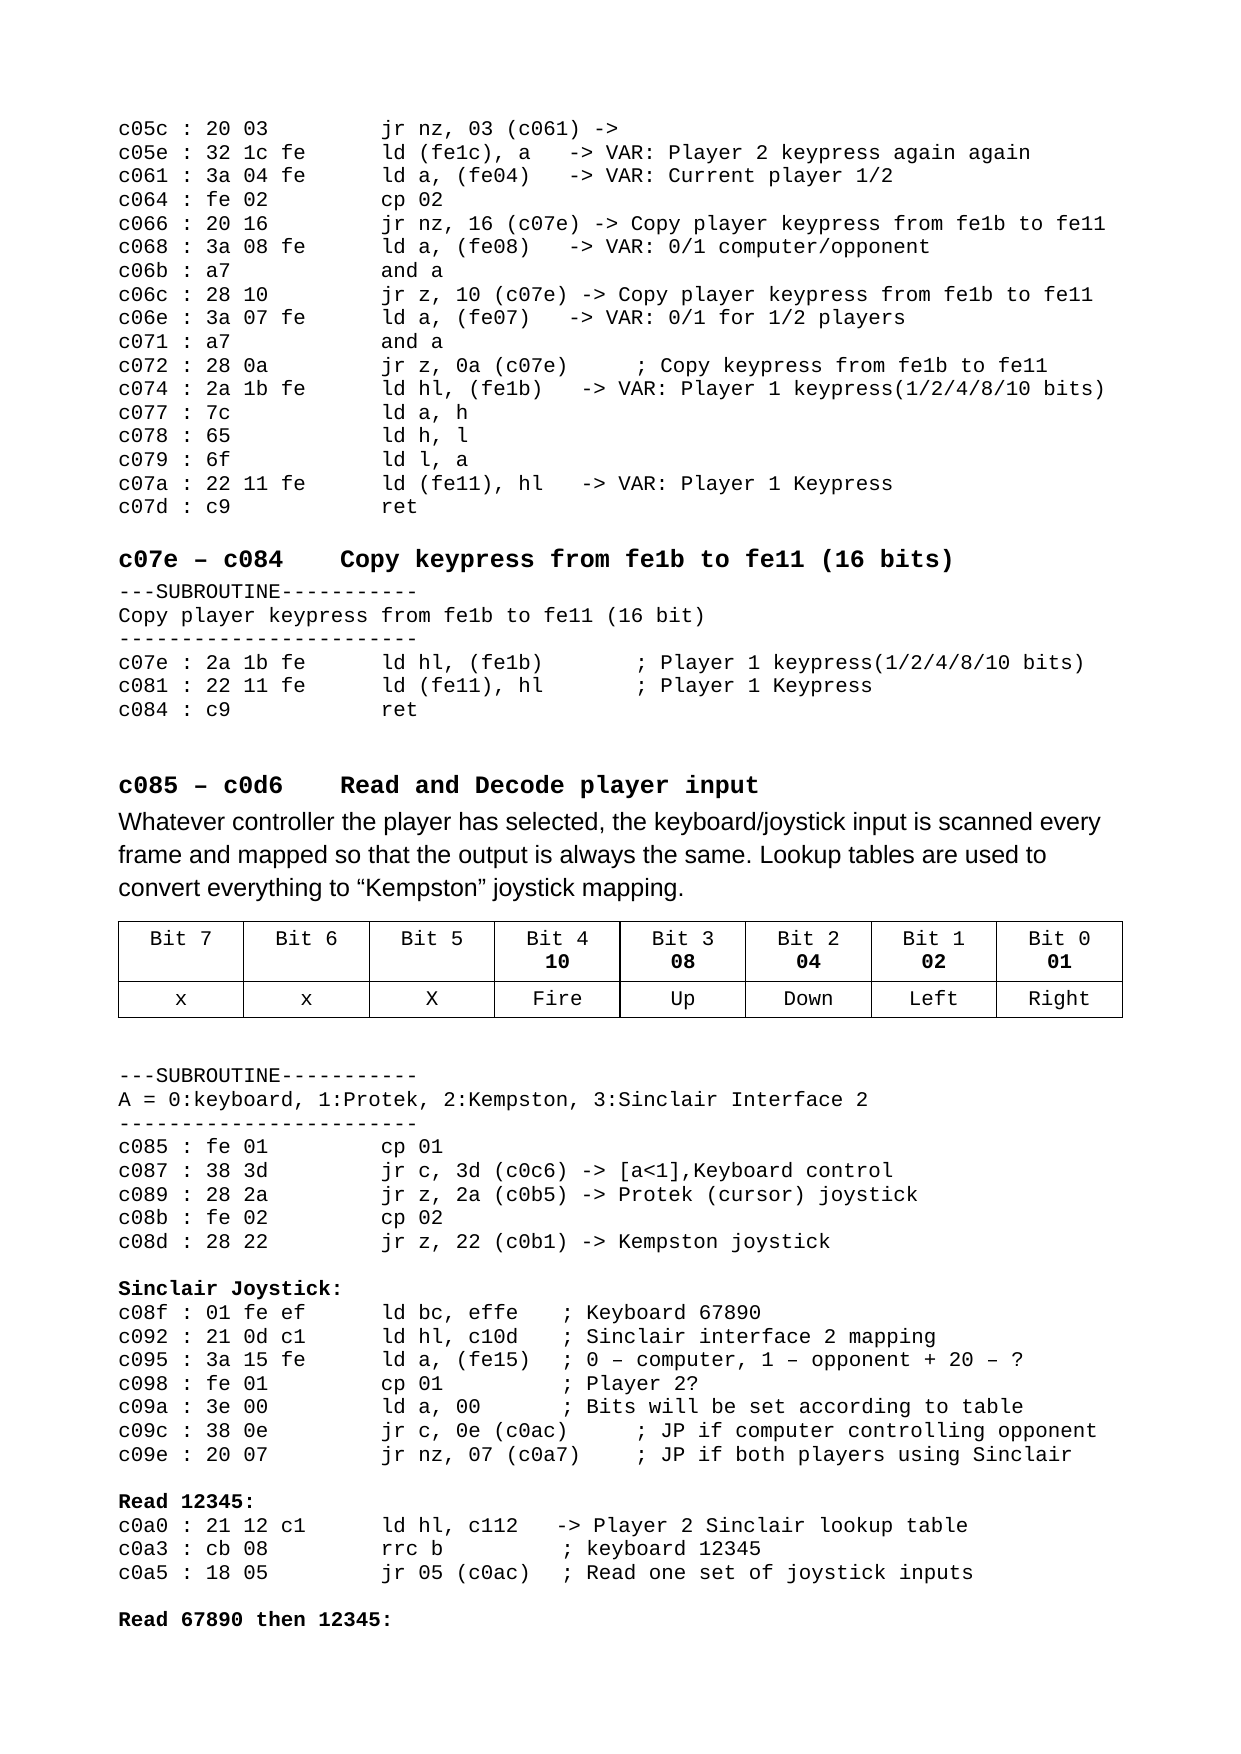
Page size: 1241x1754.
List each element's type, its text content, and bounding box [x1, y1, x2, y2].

text c0a0 : 21 12 c1 ld hl, c112 -> Player 2 Sinclair lookup table [118, 1515, 1122, 1538]
table_cell x [119, 982, 243, 1017]
text Sinclair Joystick: [118, 1278, 1122, 1302]
text Whatever controller the player has selected, the keyboard/joystick input is scanned every frame and mapped so that the output is always the same. Lookup tables are used to convert everything to “Kempston” joystick mapping. [118, 807, 1122, 902]
text c066 : 20 16 jr nz, 16 (c07e) -> Copy player keypress from fe1b to fe11 [118, 213, 1122, 236]
text c098 : fe 01 cp 01 ; Player 2? [118, 1373, 1122, 1397]
text c064 : fe 02 cp 02 [118, 189, 1122, 213]
text c081 : 22 11 fe ld (fe11), hl ; Player 1 Keypress [118, 676, 1122, 699]
subtitle c07e – c084 Copy keypress from fe1b to fe11 (16 bits) [118, 547, 1122, 575]
table_header Bit 4 10 [495, 922, 619, 981]
text c06e : 3a 07 fe ld a, (fe07) -> VAR: 0/1 for 1/2 players [118, 307, 1122, 331]
table_header Bit 7 [119, 922, 243, 981]
text c08b : fe 02 cp 02 [118, 1207, 1122, 1231]
table_cell Right [997, 982, 1122, 1017]
text c08d : 28 22 jr z, 22 (c0b1) -> Kempston joystick [118, 1231, 1122, 1255]
text Copy player keypress from fe1b to fe11 (16 bit) [118, 604, 1122, 628]
text c08f : 01 fe ef ld bc, effe ; Keyboard 67890 [118, 1302, 1122, 1326]
text c068 : 3a 08 fe ld a, (fe08) -> VAR: 0/1 computer/opponent [118, 236, 1122, 260]
text c079 : 6f ld l, a [118, 449, 1122, 473]
table_header Bit 0 01 [997, 922, 1122, 981]
text Read 67890 then 12345: [118, 1609, 1122, 1633]
text c07e : 2a 1b fe ld hl, (fe1b) ; Player 1 keypress(1/2/4/8/10 bits) [118, 652, 1122, 676]
table_header Bit 5 [370, 922, 494, 981]
table_cell Left [872, 982, 996, 1017]
text c05e : 32 1c fe ld (fe1c), a -> VAR: Player 2 keypress again again [118, 142, 1122, 165]
text c078 : 65 ld h, l [118, 426, 1122, 449]
table_header Bit 6 [244, 922, 369, 981]
text c087 : 38 3d jr c, 3d (c0c6) -> [a<1],Keyboard control [118, 1160, 1122, 1184]
text c089 : 28 2a jr z, 2a (c0b5) -> Protek (cursor) joystick [118, 1184, 1122, 1207]
table_header Bit 2 04 [746, 922, 871, 981]
table_header Bit 3 08 [621, 922, 745, 981]
table_cell x [244, 982, 369, 1017]
text c09c : 38 0e jr c, 0e (c0ac) ; JP if computer controlling opponent [118, 1420, 1122, 1444]
text c06c : 28 10 jr z, 10 (c07e) -> Copy player keypress from fe1b to fe11 [118, 284, 1122, 307]
table_header Bit 1 02 [872, 922, 996, 981]
text ---SUBROUTINE----------- [118, 1066, 1122, 1089]
text c06b : a7 and a [118, 260, 1122, 284]
subtitle c085 – c0d6 Read and Decode player input [118, 773, 1122, 801]
text c0a5 : 18 05 jr 05 (c0ac) ; Read one set of joystick inputs [118, 1562, 1122, 1586]
table_cell Fire [495, 982, 619, 1017]
text c077 : 7c ld a, h [118, 402, 1122, 426]
text c085 : fe 01 cp 01 [118, 1136, 1122, 1160]
text c074 : 2a 1b fe ld hl, (fe1b) -> VAR: Player 1 keypress(1/2/4/8/10 bits) [118, 378, 1122, 402]
text c05c : 20 03 jr nz, 03 (c061) -> [118, 118, 1122, 142]
text c092 : 21 0d c1 ld hl, c10d ; Sinclair interface 2 mapping [118, 1326, 1122, 1349]
table_cell Down [746, 982, 871, 1017]
text ---SUBROUTINE----------- [118, 581, 1122, 604]
text c09a : 3e 00 ld a, 00 ; Bits will be set according to table [118, 1397, 1122, 1420]
text c095 : 3a 15 fe ld a, (fe15) ; 0 – computer, 1 – opponent + 20 – ? [118, 1349, 1122, 1373]
text c071 : a7 and a [118, 331, 1122, 354]
text ------------------------ [118, 1113, 1122, 1136]
text c07a : 22 11 fe ld (fe11), hl -> VAR: Player 1 Keypress [118, 473, 1122, 496]
text c072 : 28 0a jr z, 0a (c07e) ; Copy keypress from fe1b to fe11 [118, 354, 1122, 378]
text ------------------------ [118, 628, 1122, 652]
text Read 12345: [118, 1491, 1122, 1515]
text A = 0:keyboard, 1:Protek, 2:Kempston, 3:Sinclair Interface 2 [118, 1089, 1122, 1113]
table_cell X [370, 982, 494, 1017]
text c07d : c9 ret [118, 496, 1122, 520]
text c061 : 3a 04 fe ld a, (fe04) -> VAR: Current player 1/2 [118, 165, 1122, 189]
text c09e : 20 07 jr nz, 07 (c0a7) ; JP if both players using Sinclair [118, 1444, 1122, 1467]
text c084 : c9 ret [118, 699, 1122, 723]
text c0a3 : cb 08 rrc b ; keyboard 12345 [118, 1538, 1122, 1562]
table_cell Up [621, 982, 745, 1017]
